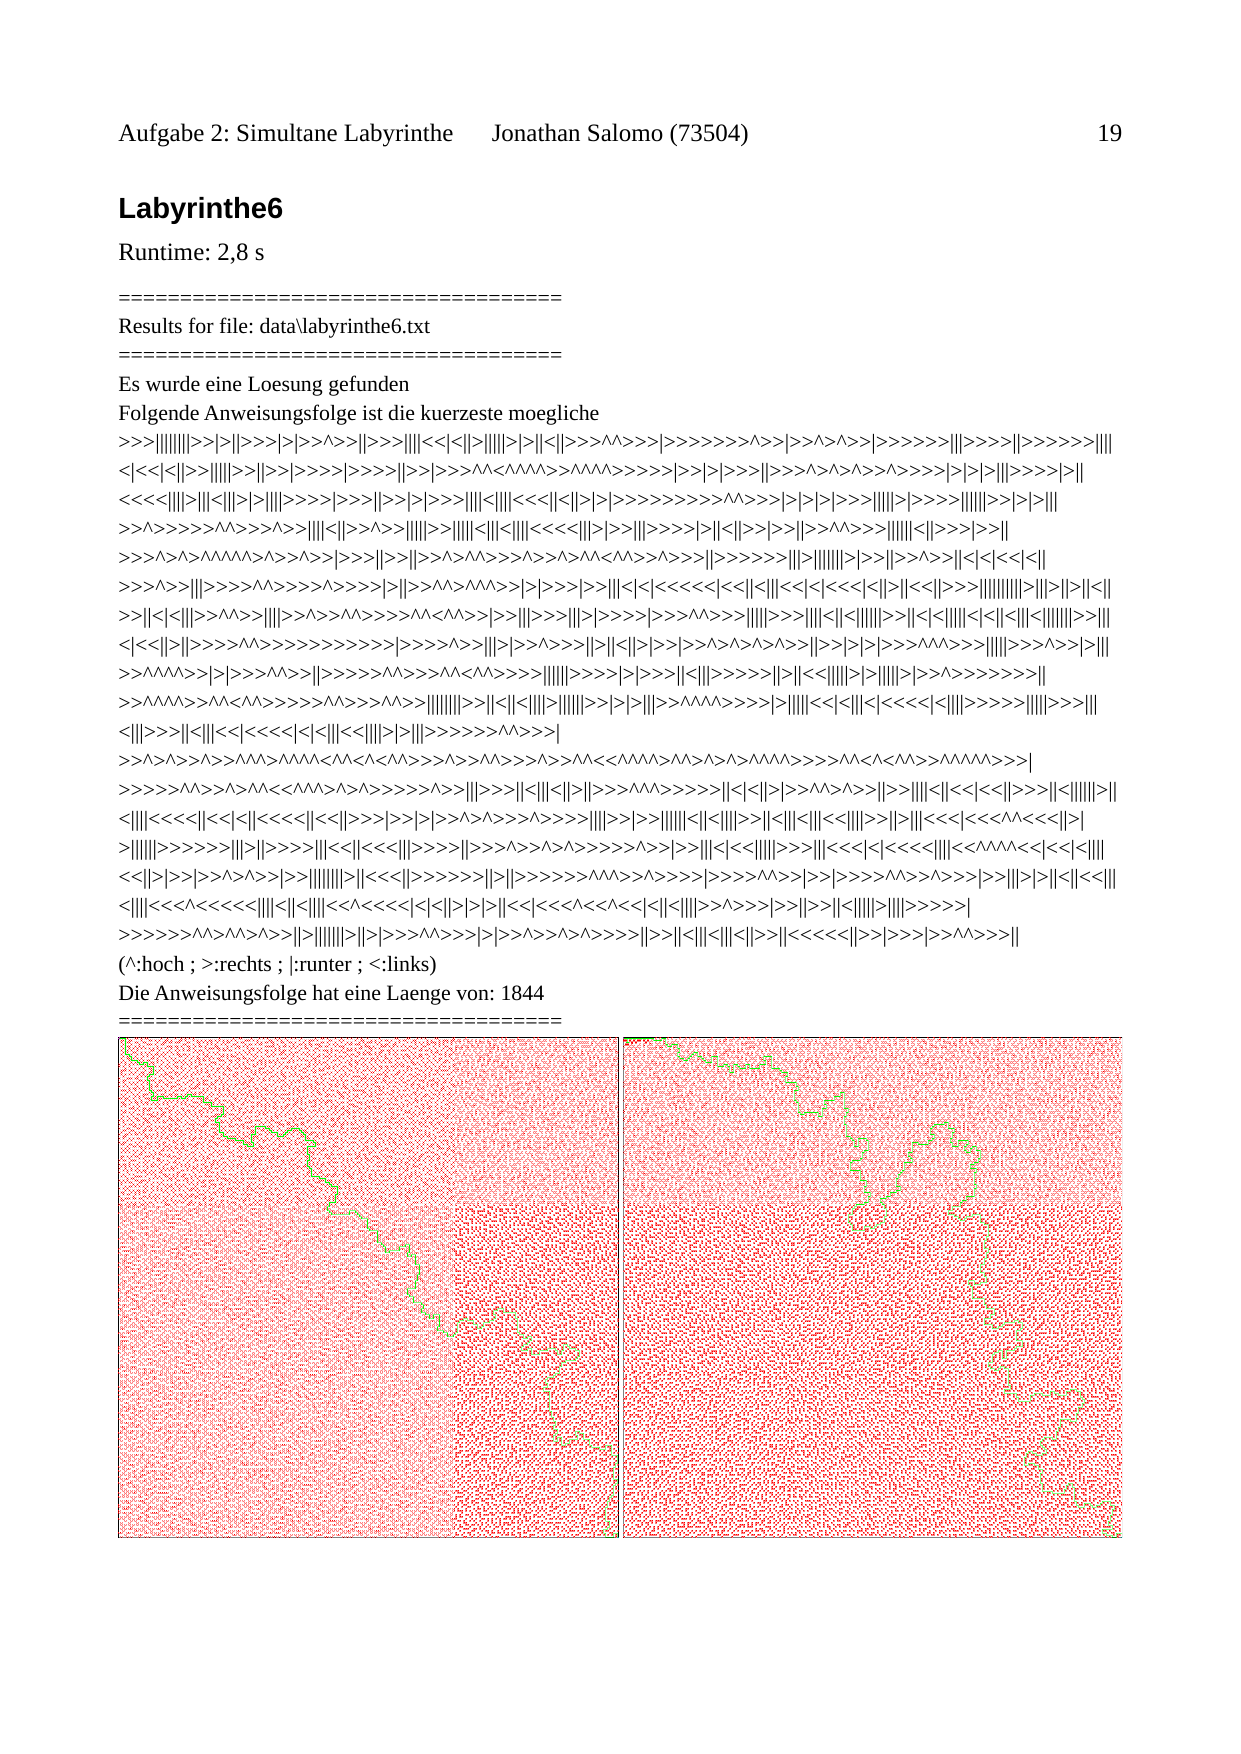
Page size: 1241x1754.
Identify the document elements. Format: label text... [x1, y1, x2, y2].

picture [118, 1037, 1123, 1538]
text Runtime: 2,8 s [118, 237, 1122, 266]
text Die Anweisungsfolge hat eine Laenge von: 1844 [118, 979, 1122, 1005]
text ==================================== [118, 342, 1122, 368]
text Folgende Anweisungsfolge ist die kuerzeste moegliche [118, 400, 1122, 426]
text ==================================== [118, 1008, 1122, 1034]
text ==================================== [118, 284, 1122, 310]
text Results for file: data\labyrinthe6.txt [118, 313, 1122, 339]
text Es wurde eine Loesung gefunden [118, 371, 1122, 397]
subtitle Labyrinthe6 [118, 191, 1122, 224]
text >>>||||||||>>|>||>>>|>|>>^>>||>>>||||<<|<||>|||||>|>||<||>>>^^>>>|>>>>>>>^>>|>>^>^>>|>>>>>>|||>>>>||>>>>>>||||<|<<|<||>>|||||>>||>>|>>>>|>>>>||>>|>>>^^<^^^^>>^^^^>>>>>|>>|>|>>>||>>>^>^>^>>^>>>>|>|>|>|||>>>>|>||<<<<||||>|||<|||>|>||||>>>>|>>>||>>|>|>>>||||<||||<<<||<||>|>|>>>>>>>>>^^>>>|>|>|>|>>>|||||>|>>>>||||||>>|>|>|||>>^>>>>>^^>>>^>>||||<||>>^>>|||||>>|||||<|||<||||<<<<|||>|>>|||>>>>|>||<||>>|>>||>>^^>>>||||||<||>>>|>>||>>>^>^>^^^^^>^>>^>>|>>>||>>||>>^>^^>>>^>>^>^^<^^>>^>>>||>>>>>>|||>|||||||>|>>||>>^>>||<|<|<<|<||>>>^>>|||>>>>^^>>>>^>>>>|>||>>^^>^^^>>|>|>>>|>>|||<|<|<<<<<|<<||<|||<<|<|<<<|<||>||<<||>>>||||||||||>|||>||>||<||>>||<|<|||>>^^>>||||>>^>>^^>>>>^^<^^>>|>>|||>>>|||>|>>>>|>>>^^>>>|||||>>>||||<||<||||||>>||<|<|||||<|<||<|||<|||||||>>|||<|<<||>||>>>>^^>>>>>>>>>>>|>>>>^>>|||>|>>^>>>||>||<||>|>>|>>^>^>^>^>>||>>|>|>|>>>^^^>>>|||||>>>^>>|>|||>>^^^^>>|>|>>>^^>>||>>>>>^^>>>^^<^^>>>>||||||>>>>|>|>>>||<|||>>>>>||>||<<|||||>|>|||||>|>>^>>>>>>>||>>^^^^>>^^<^^>>>>>^^>>>^^>>||||||||>>||<||<||||>||||||>>|>|>|||>>^^^^>>>>|>|||||<<|<|||<|<<<<|<||||>>>>>|||||>>>|||<|||>>>||<|||<<|<<<<|<|<|||<<||||>|>|||>>>>>>^^>>>|>>^>^>>^>>^^^>^^^^<^^<^<^^>>>^>>^^>>>^>>^^<<^^^^>^^>^>^>^^^^>>>>^^<^<^^>>^^^^^>>>|>>>>>^^>>^>^^<<^^^>^>^>>>>>^>>|||>>>||<|||<||>||>>>^^^>>>>>||<|<||>|>>^^>^>>||>>||||<||<<|<<||>>>||<||||||>||<||||<<<<||<<|<||<<<<||<<||>>>|>>|>|>>^>^>>>^>>>>||||>>|>>||||||<||<||||>>||<|||<|||<<||||>>||>|||<<<|<<<^^<<<||>|>||||||>>>>>>|||>||>>>>|||<<||<<<|||>>>>||>>>^>>^>^>>>>>^>>|>>|||<|<<|||||>>>|||<<<|<|<<<<||||<<^^^^<<|<<|<||||<<||>|>>|>>^>^>>|>>||||||||>||<<<||>>>>>>||>||>>>>>>^^^>>^>>>>|>>>>^^>>|>>|>>>>^^>>^>>>|>>|||>|>||<||<<|||<||||<<<^<<<<<||||<||<||||<<^<<<<|<|<||>|>|>||<<|<<<^<<^<<|<||<||||>>^>>>|>>||>>||<|||||>||||>>>>>|>>>>>>^^>^^>^>>||>|||||||>||>|>>>^^>>>|>|>>^>>^>^>>>>||>>||<|||<|||<||>>||<<<<<||>>|>>>|>>^^>>>|| [118, 429, 1122, 947]
text (^:hoch ; >:rechts ; |:runter ; <:links) [118, 951, 1122, 976]
